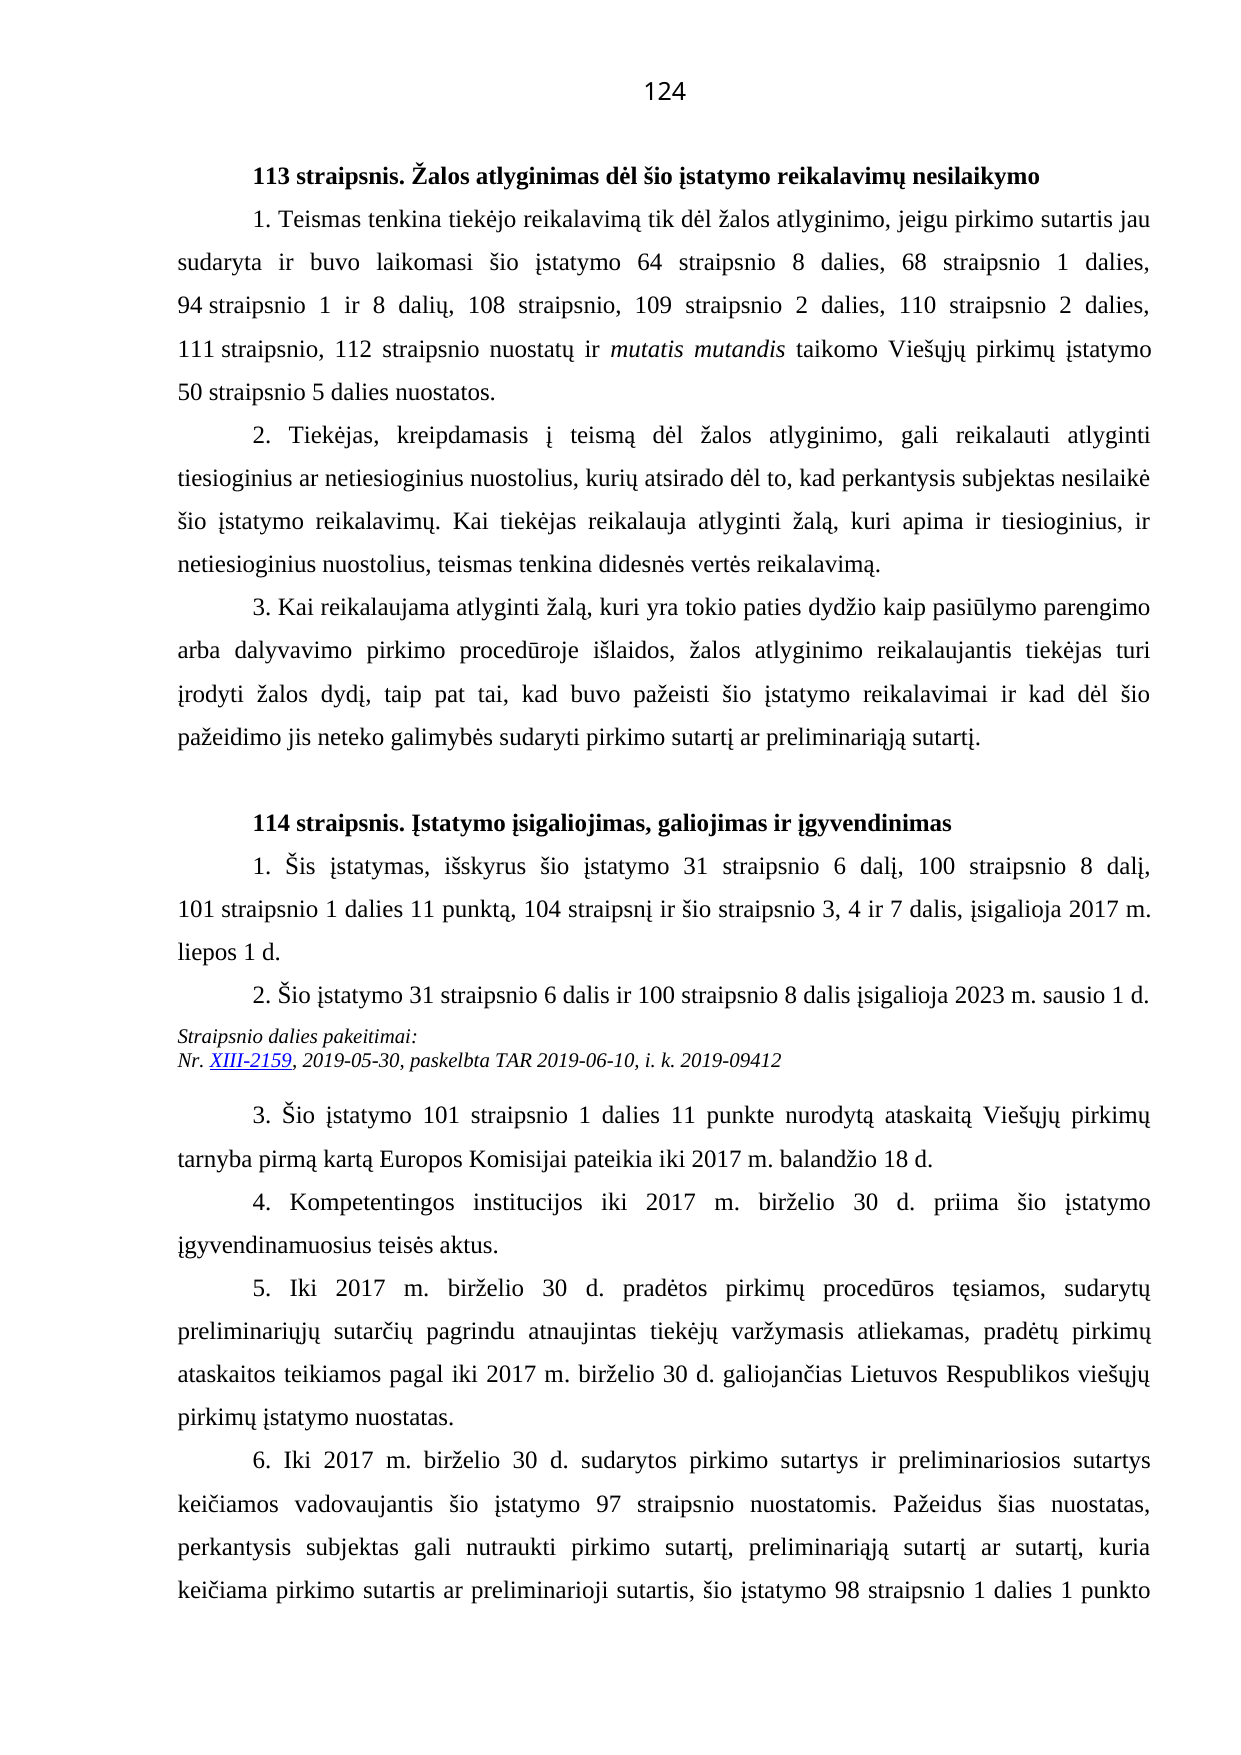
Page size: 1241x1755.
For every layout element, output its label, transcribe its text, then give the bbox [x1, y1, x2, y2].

text 6. Iki 2017 m. birželio 30 d. sudarytos pirkimo sutartys ir preliminariosios sutartys keičiamos vadovaujantis šio įstatymo 97 straipsnio nuostatomis. Pažeidus šias nuostatas, perkantysis subjektas gali nutraukti pirkimo sutartį, preliminariąją sutartį ar sutartį, kuria keičiama pirkimo sutartis ar preliminarioji sutartis, šio įstatymo 98 straipsnio 1 dalies 1 punkto [177, 1446, 1152, 1604]
text 113 straipsnis. Žalos atlyginimas dėl šio įstatymo reikalavimų nesilaikymo [177, 161, 1152, 190]
text 2. Šio įstatymo 31 straipsnio 6 dalis ir 100 straipsnio 8 dalis įsigalioja 2023 m. sausio 1 d. [177, 981, 1152, 1009]
text 4. Kompetentingos institucijos iki 2017 m. birželio 30 d. priima šio įstatymo įgyvendinamuosius teisės aktus. [177, 1187, 1152, 1259]
text 2. Tiekėjas, kreipdamasis į teismą dėl žalos atlyginimo, gali reikalauti atlyginti tiesioginius ar netiesioginius nuostolius, kurių atsirado dėl to, kad perkantysis subjektas nesilaikė šio įstatymo reikalavimų. Kai tiekėjas reikalauja atlyginti žalą, kuri apima ir tiesioginius, ir netiesioginius nuostolius, teismas tenkina didesnės vertės reikalavimą. [177, 420, 1152, 578]
text Straipsnio dalies pakeitimai: [177, 1024, 1152, 1048]
text 1. Teismas tenkina tiekėjo reikalavimą tik dėl žalos atlyginimo, jeigu pirkimo sutartis jau sudaryta ir buvo laikomasi šio įstatymo 64 straipsnio 8 dalies, 68 straipsnio 1 dalies, 94 straipsnio 1 ir 8 dalių, 108 straipsnio, 109 straipsnio 2 dalies, 110 straipsnio 2 dalies, 111 straipsnio, 112 straipsnio nuostatų ir mutatis mutandis taikomo Viešųjų pirkimų įstatymo 50 straipsnio 5 dalies nuostatos. [177, 204, 1152, 406]
text Nr. XIII-2159, 2019-05-30, paskelbta TAR 2019-06-10, i. k. 2019-09412 [177, 1048, 1152, 1072]
text 5. Iki 2017 m. birželio 30 d. pradėtos pirkimų procedūros tęsiamos, sudarytų preliminariųjų sutarčių pagrindu atnaujintas tiekėjų varžymasis atliekamas, pradėtų pirkimų ataskaitos teikiamos pagal iki 2017 m. birželio 30 d. galiojančias Lietuvos Respublikos viešųjų pirkimų įstatymo nuostatas. [177, 1273, 1152, 1431]
text 3. Šio įstatymo 101 straipsnio 1 dalies 11 punkte nurodytą ataskaitą Viešųjų pirkimų tarnyba pirmą kartą Europos Komisijai pateikia iki 2017 m. balandžio 18 d. [177, 1101, 1152, 1172]
text 114 straipsnis. Įstatymo įsigaliojimas, galiojimas ir įgyvendinimas [177, 808, 1152, 837]
text 3. Kai reikalaujama atlyginti žalą, kuri yra tokio paties dydžio kaip pasiūlymo parengimo arba dalyvavimo pirkimo procedūroje išlaidos, žalos atlyginimo reikalaujantis tiekėjas turi įrodyti žalos dydį, taip pat tai, kad buvo pažeisti šio įstatymo reikalavimai ir kad dėl šio pažeidimo jis neteko galimybės sudaryti pirkimo sutartį ar preliminariąją sutartį. [177, 592, 1152, 751]
text 1. Šis įstatymas, išskyrus šio įstatymo 31 straipsnio 6 dalį, 100 straipsnio 8 dalį, 101 straipsnio 1 dalies 11 punktą, 104 straipsnį ir šio straipsnio 3, 4 ir 7 dalis, įsigalioja 2017 m. liepos 1 d. [177, 851, 1152, 966]
